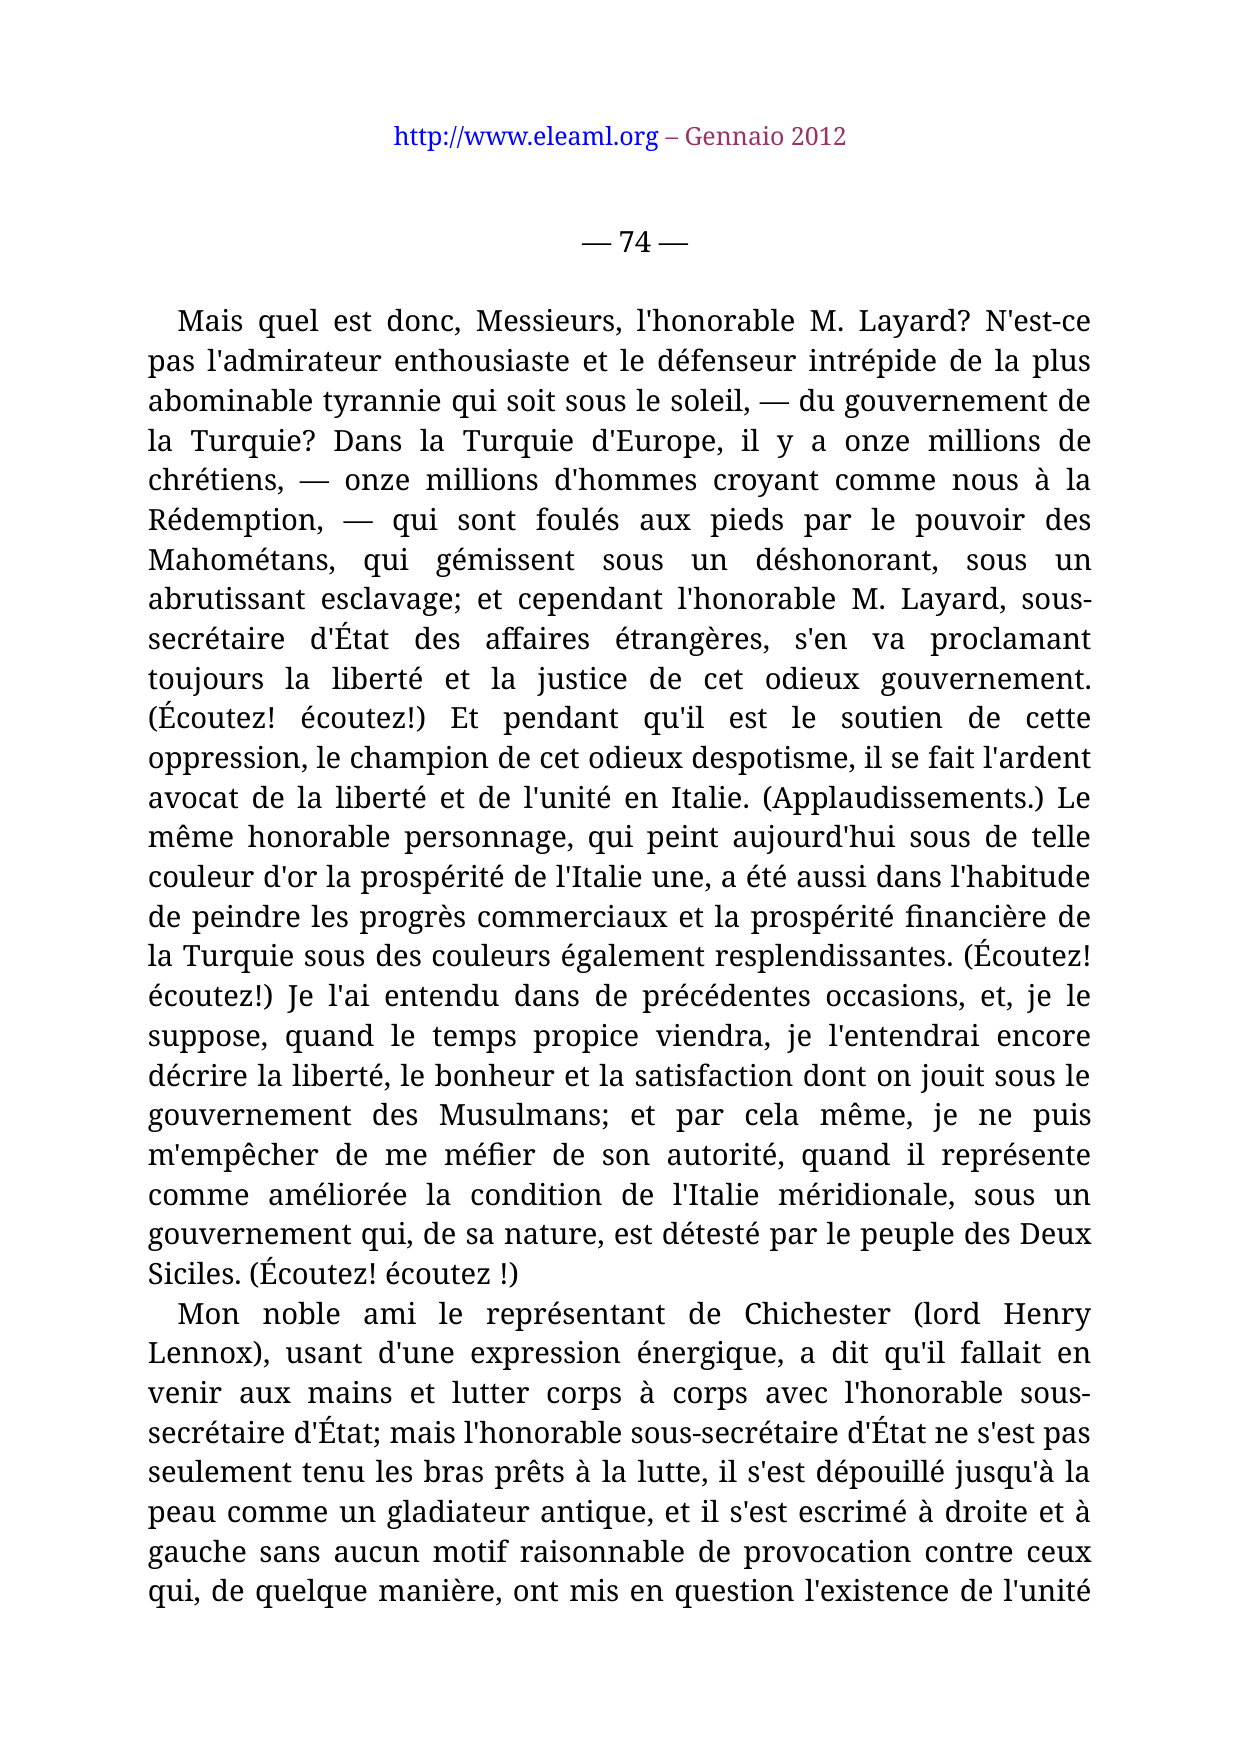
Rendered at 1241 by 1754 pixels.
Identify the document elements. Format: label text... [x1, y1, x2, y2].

text — 74 — [148, 221, 1093, 261]
text Mais quel est donc, Messieurs, l'honorable M. Layard? N'est-ce pas l'admirateur enthousiaste et le défenseur intrépide de la plus abominable tyrannie qui soit sous le soleil, — du gouvernement de la Turquie? Dans la Turquie d'Europe, il y a onze millions de chrétiens, — onze millions d'hommes croyant comme nous à la Rédemption, — qui sont foulés aux pieds par le pouvoir des Mahométans, qui gémissent sous un déshonorant, sous un abrutissant esclavage; et cependant l'honorable M. Layard, sous-secrétaire d'État des affaires étrangères, s'en va proclamant toujours la liberté et la justice de cet odieux gouvernement. (Écoutez! écoutez!) Et pendant qu'il est le soutien de cette oppression, le champion de cet odieux despotisme, il se fait l'ardent avocat de la liberté et de l'unité en Italie. (Applaudissements.) Le même honorable personnage, qui peint aujourd'hui sous de telle couleur d'or la prospérité de l'Italie une, a été aussi dans l'habitude de peindre les progrès commerciaux et la prospérité financière de la Turquie sous des couleurs également resplendissantes. (Écoutez! écoutez!) Je l'ai entendu dans de précédentes occasions, et, je le suppose, quand le temps propice viendra, je l'entendrai encore décrire la liberté, le bonheur et la satisfaction dont on jouit sous le gouvernement des Musulmans; et par cela même, je ne puis m'empêcher de me méfier de son autorité, quand il représente comme améliorée la condition de l'Italie méridionale, sous un gouvernement qui, de sa nature, est détesté par le peuple des Deux Siciles. (Écoutez! écoutez !) [148, 301, 1093, 1293]
text Mon noble ami le représentant de Chichester (lord Henry Lennox), usant d'une expression énergique, a dit qu'il fallait en venir aux mains et lutter corps à corps avec l'honorable sous-secrétaire d'État; mais l'honorable sous-secrétaire d'État ne s'est pas seulement tenu les bras prêts à la lutte, il s'est dépouillé jusqu'à la peau comme un gladiateur antique, et il s'est escrimé à droite et à gauche sans aucun motif raisonnable de provocation contre ceux qui, de quelque manière, ont mis en question l'existence de l'unité [148, 1293, 1093, 1610]
